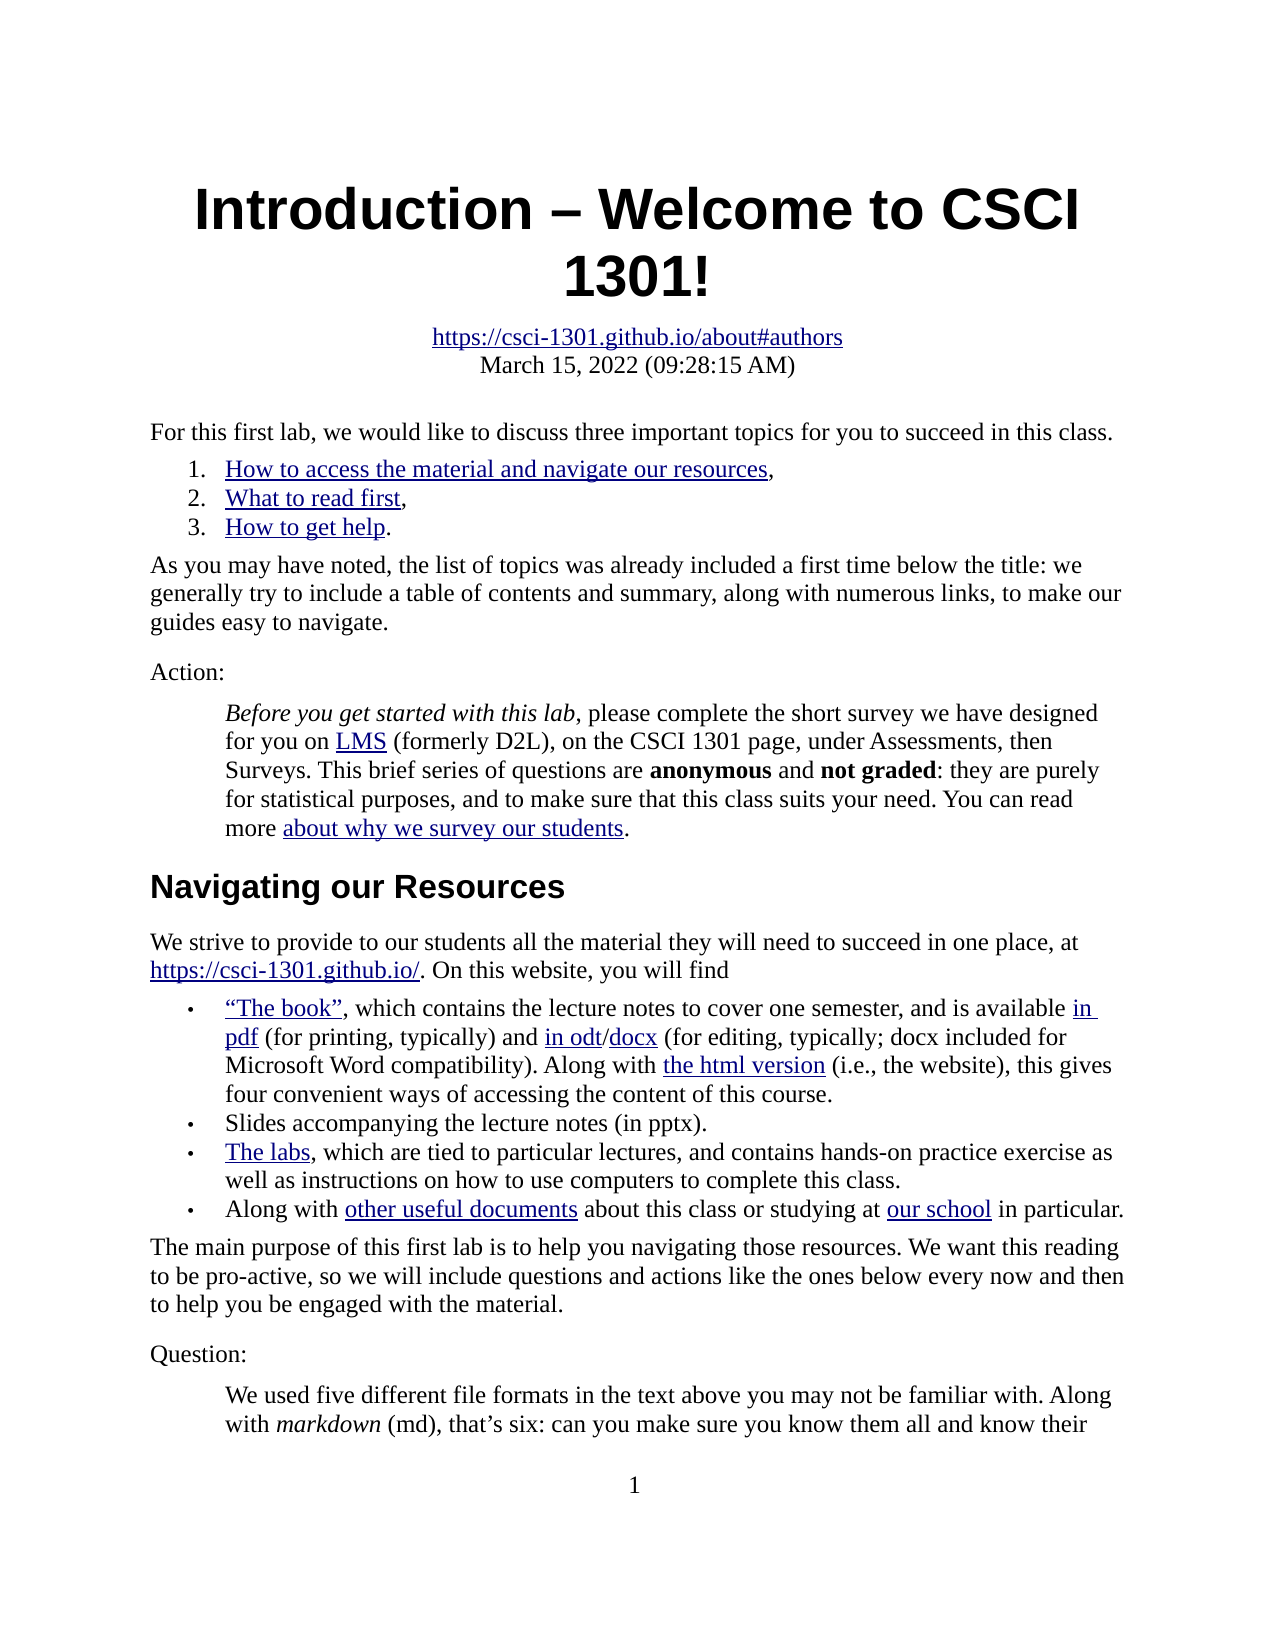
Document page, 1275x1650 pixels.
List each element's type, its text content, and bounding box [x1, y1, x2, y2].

list How to access the material and navigate our resources, [187, 454, 1125, 483]
text We used five different file formats in the text above you may not be familiar with. Along with markdown (md), that’s six: can you make sure you know them all and know their [225, 1380, 1125, 1437]
list “The book”, which contains the lecture notes to cover one semester, and is available in pdf (for printing, typically) and in odt/docx (for editing, typically; docx included for Microsoft Word compatibility). Along with the html version (i.e., the website), this gives four convenient ways of accessing the content of this course. [187, 993, 1125, 1108]
list What to read first, [187, 483, 1125, 512]
text We strive to provide to our students all the material they will need to succeed in one place, at https://csci-1301.github.io/. On this website, you will find [150, 927, 1125, 984]
title Introduction – Welcome to CSCI 1301! [150, 175, 1125, 309]
list The labs, which are tied to particular lectures, and contains hands-on practice exercise as well as instructions on how to use computers to complete this class. [187, 1137, 1125, 1194]
list Slides accompanying the lecture notes (in pptx). [187, 1108, 1125, 1137]
list How to get help. [187, 512, 1125, 541]
text Before you get started with this lab, please complete the short survey we have designed for you on LMS (formerly D2L), on the CSCI 1301 page, under Assessments, then Surveys. This brief series of questions are anonymous and not graded: they are purely for statistical purposes, and to make sure that this class suits your need. You can read more about why we survey our students. [225, 698, 1125, 841]
text Action: [150, 657, 1125, 686]
subtitle Navigating our Resources [150, 866, 1125, 905]
text The main purpose of this first lab is to help you navigating those resources. We want this reading to be pro-active, so we will include questions and actions like the ones below every now and then to help you be engaged with the material. [150, 1232, 1125, 1318]
list Along with other useful documents about this class or studying at our school in particular. [187, 1194, 1125, 1223]
text As you may have noted, the list of topics was already included a first time below the title: we generally try to include a table of contents and summary, along with numerous links, to make our guides easy to navigate. [150, 550, 1125, 636]
text For this first lab, we would like to discuss three important topics for you to succeed in this class. [150, 417, 1125, 446]
text March 15, 2022 (09:28:15 AM) [150, 350, 1125, 379]
text Question: [150, 1339, 1125, 1368]
text https://csci-1301.github.io/about#authors [150, 322, 1125, 350]
